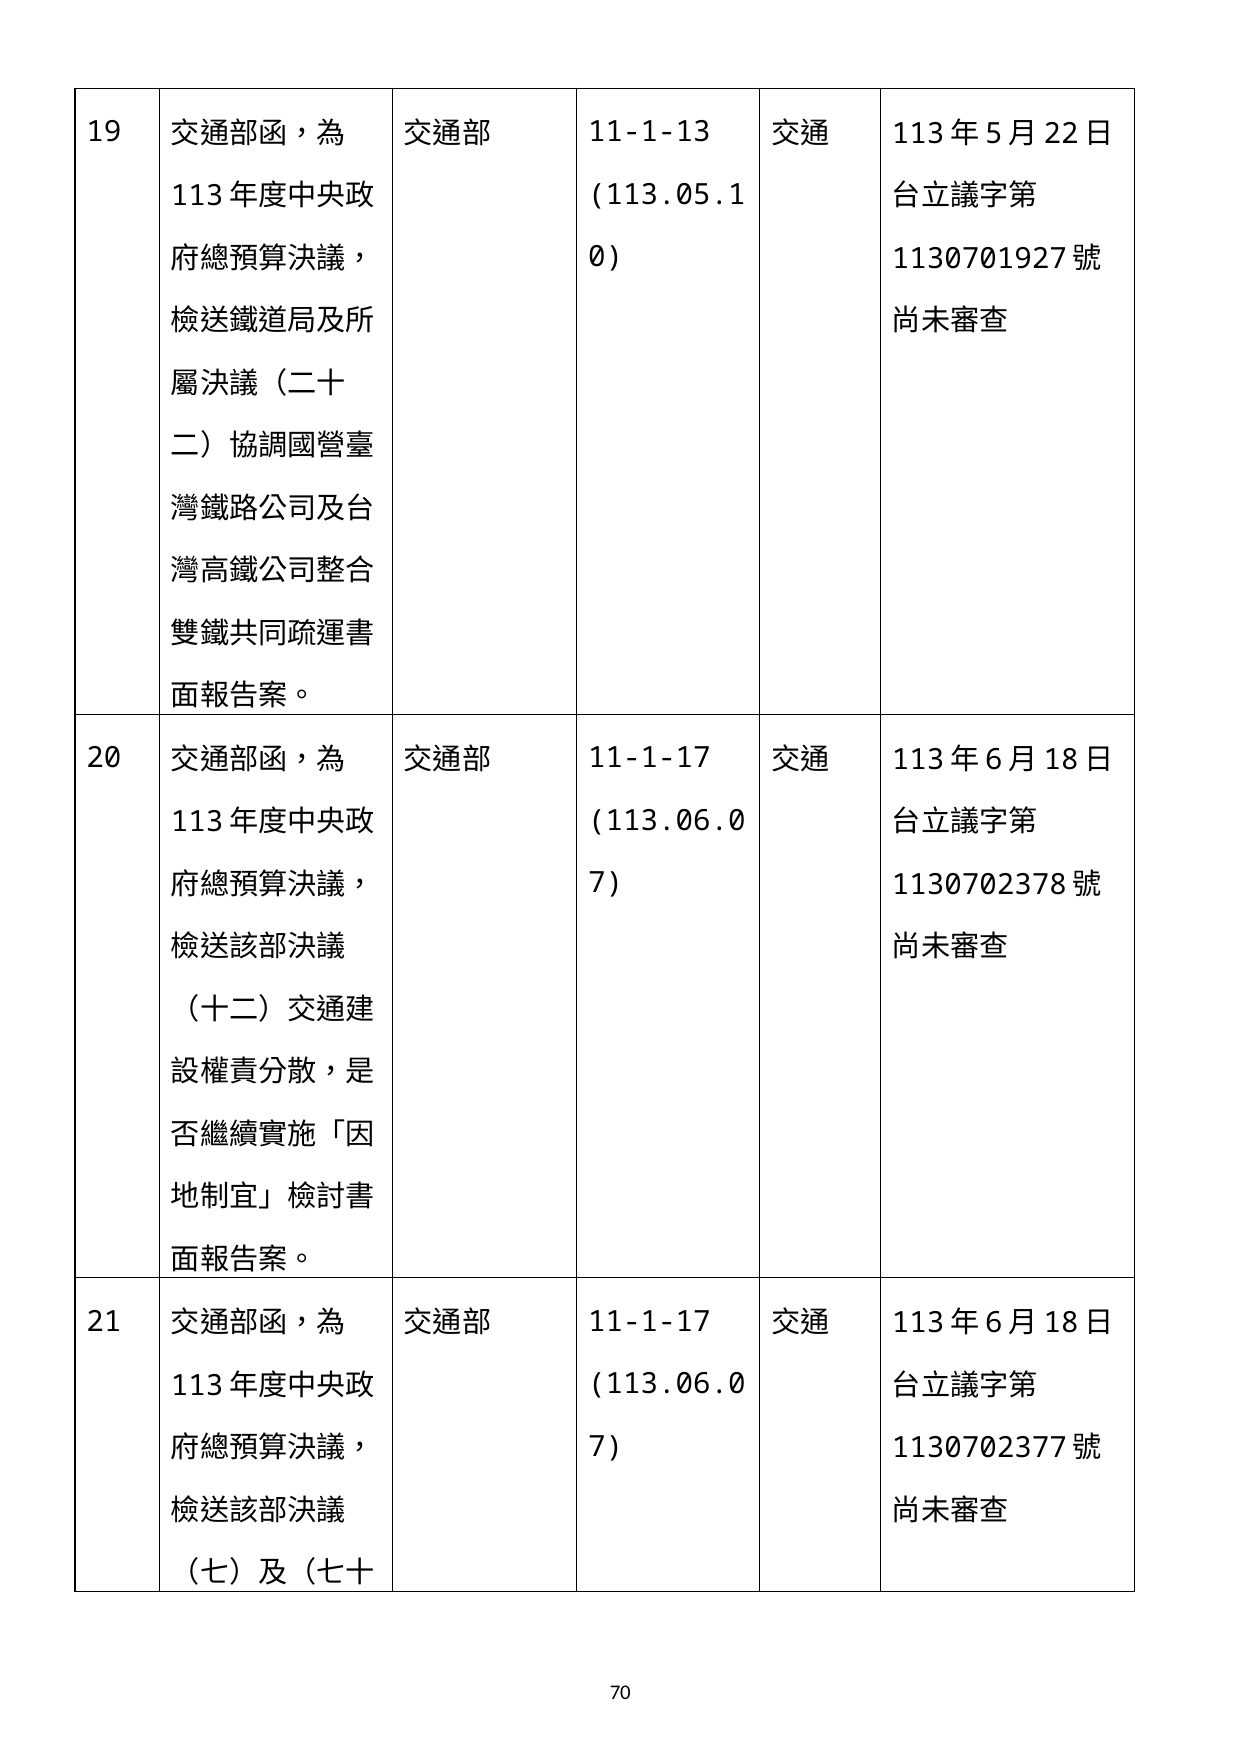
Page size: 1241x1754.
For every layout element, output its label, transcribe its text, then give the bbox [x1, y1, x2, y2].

table_cell 21 [76, 1278, 159, 1591]
table_cell 113年6月18日 台立議字第1130702377號 尚未審查 [881, 1278, 1134, 1591]
table_cell 11-1-17 (113.06.07) [577, 1278, 759, 1591]
table_cell 113年6月18日 台立議字第1130702378號 尚未審查 [881, 715, 1134, 1277]
table_cell 交通部函，為113年度中央政府總預算決議，檢送鐵道局及所屬決議（二十二）協調國營臺灣鐵路公司及台灣高鐵公司整合雙鐵共同疏運書面報告案。 [160, 89, 392, 714]
table_cell 11-1-13 (113.05.10) [577, 89, 759, 714]
table_cell 交通 [760, 1278, 880, 1591]
table_cell 交通 [760, 715, 880, 1277]
table_cell 19 [76, 89, 159, 714]
table_cell 113年5月22日 台立議字第1130701927號 尚未審查 [881, 89, 1134, 714]
table_cell 交通部 [393, 89, 576, 714]
table_cell 交通部函，為113年度中央政府總預算決議，檢送該部決議（七）及（七十 [160, 1278, 392, 1591]
table_cell 20 [76, 715, 159, 1277]
table_cell 交通 [760, 89, 880, 714]
table_cell 交通部 [393, 715, 576, 1277]
table_cell 交通部 [393, 1278, 576, 1591]
table_cell 交通部函，為113年度中央政府總預算決議，檢送該部決議（十二）交通建設權責分散，是否繼續實施「因地制宜」檢討書面報告案。 [160, 715, 392, 1277]
table_cell 11-1-17 (113.06.07) [577, 715, 759, 1277]
